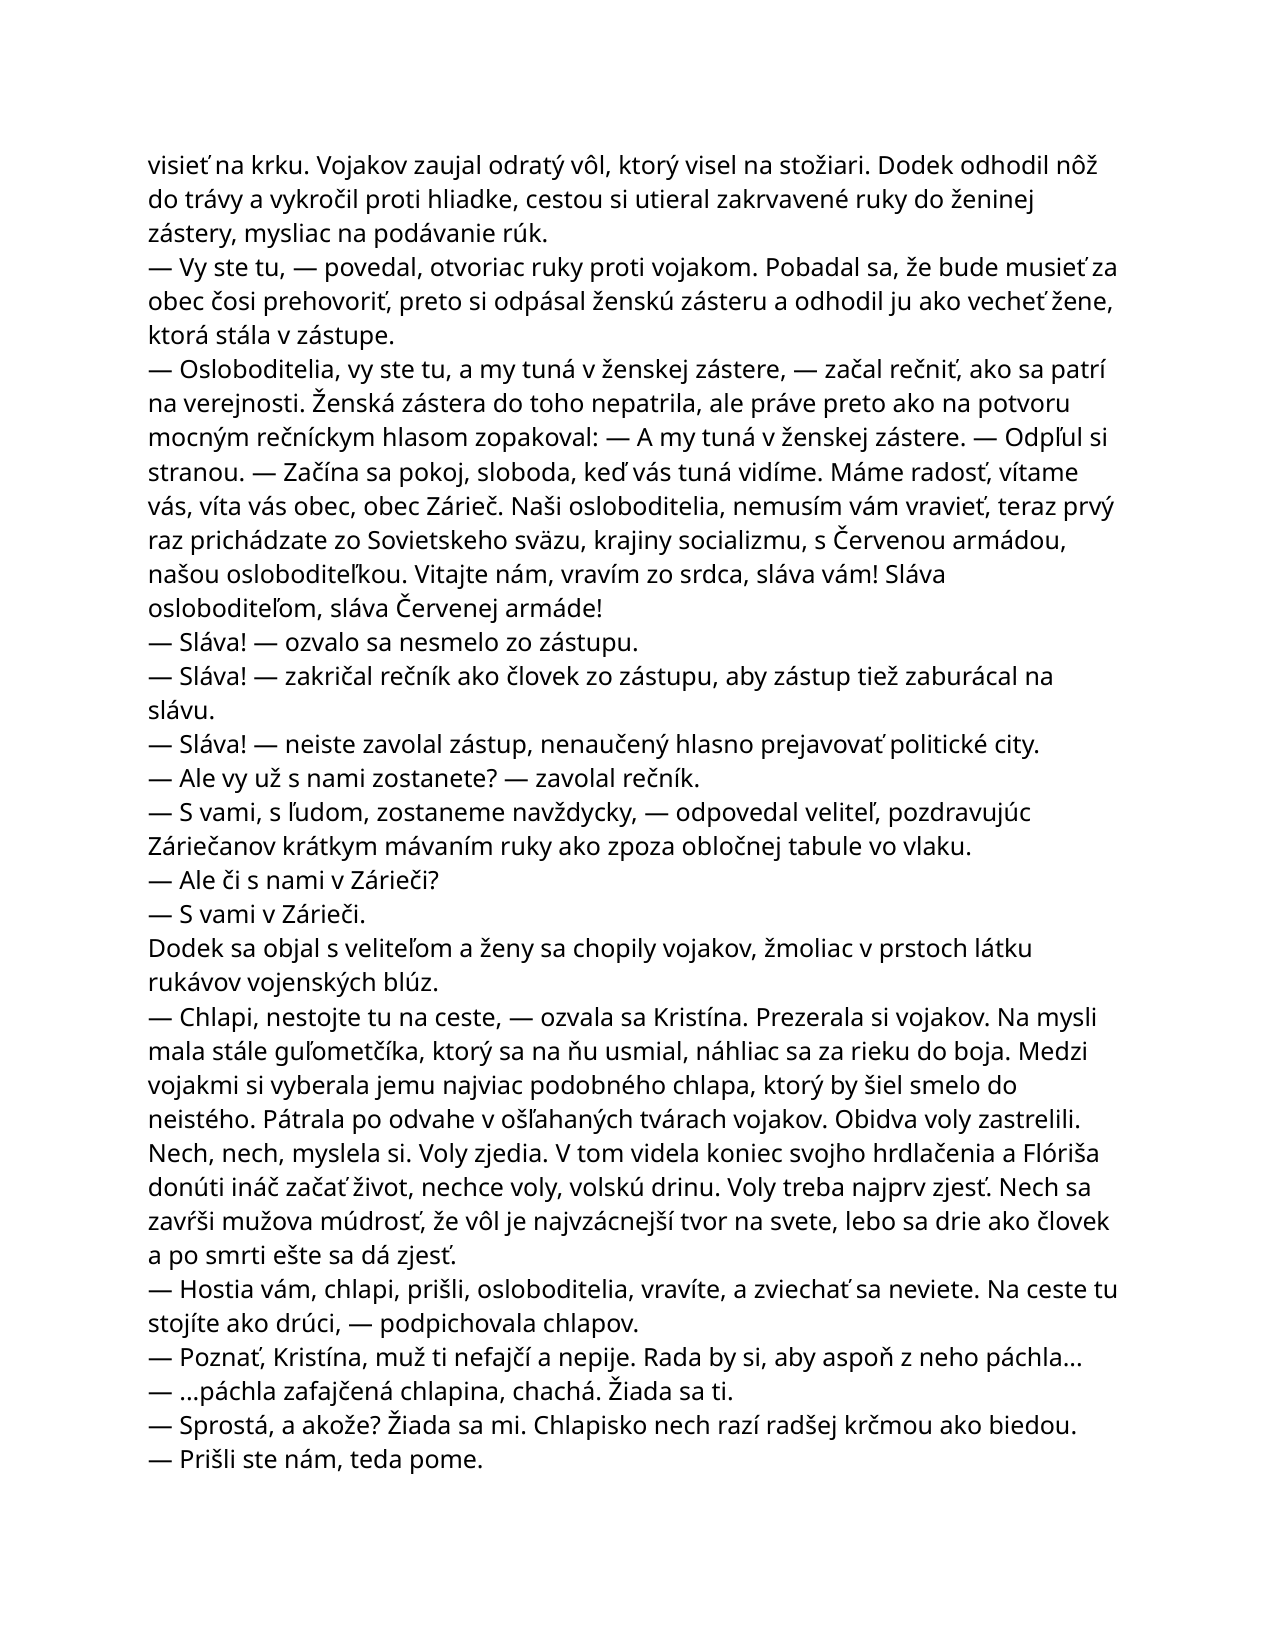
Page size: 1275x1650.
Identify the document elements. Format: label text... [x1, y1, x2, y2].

text — Sláva! — ozvalo sa nesmelo zo zástupu. [148, 624, 1127, 658]
text — S vami, s ľudom, zostaneme navždycky, — odpovedal veliteľ, pozdravujúc Záriečanov krátkym mávaním ruky ako zpoza obločnej tabule vo vlaku. [148, 795, 1127, 863]
text — ...páchla zafajčená chlapina, chachá. Žiada sa ti. [148, 1374, 1127, 1408]
text — S vami v Zárieči. [148, 897, 1127, 931]
text — Sláva! — zakričal rečník ako človek zo zástupu, aby zástup tiež zaburácal na slávu. [148, 658, 1127, 727]
text visieť na krku. Vojakov zaujal odratý vôl, ktorý visel na stožiari. Dodek odhodil nôž do trávy a vykročil proti hliadke, cestou si utieral zakrvavené ruky do ženinej zástery, mysliac na podávanie rúk. [148, 148, 1127, 250]
text Dodek sa objal s veliteľom a ženy sa chopily vojakov, žmoliac v prstoch látku rukávov vojenských blúz. [148, 931, 1127, 999]
text — Poznať, Kristína, muž ti nefajčí a nepije. Rada by si, aby aspoň z neho páchla... [148, 1340, 1127, 1374]
text — Sprostá, a akože? Žiada sa mi. Chlapisko nech razí radšej krčmou ako biedou. [148, 1408, 1127, 1442]
text — Sláva! — neiste zavolal zástup, nenaučený hlasno prejavovať politické city. [148, 727, 1127, 761]
text — Ale či s nami v Zárieči? [148, 863, 1127, 897]
text — Vy ste tu, — povedal, otvoriac ruky proti vojakom. Pobadal sa, že bude musieť za obec čosi prehovoriť, preto si odpásal ženskú zásteru a odhodil ju ako vecheť žene, ktorá stála v zástupe. [148, 250, 1127, 352]
text — Osloboditelia, vy ste tu, a my tuná v ženskej zástere, — začal rečniť, ako sa patrí na verejnosti. Ženská zástera do toho nepatrila, ale práve preto ako na potvoru mocným rečníckym hlasom zopakoval: — A my tuná v ženskej zástere. — Odpľul si stranou. — Začína sa pokoj, sloboda, keď vás tuná vidíme. Máme radosť, vítame vás, víta vás obec, obec Zárieč. Naši osloboditelia, nemusím vám vravieť, teraz prvý raz prichádzate zo Sovietskeho sväzu, krajiny socializmu, s Červenou armádou, našou osloboditeľkou. Vitajte nám, vravím zo srdca, sláva vám! Sláva osloboditeľom, sláva Červenej armáde! [148, 352, 1127, 624]
text — Ale vy už s nami zostanete? — zavolal rečník. [148, 761, 1127, 795]
text — Prišli ste nám, teda pome. [148, 1442, 1127, 1476]
text — Hostia vám, chlapi, prišli, osloboditelia, vravíte, a zviechať sa neviete. Na ceste tu stojíte ako drúci, — podpichovala chlapov. [148, 1272, 1127, 1340]
text — Chlapi, nestojte tu na ceste, — ozvala sa Kristína. Prezerala si vojakov. Na mysli mala stále guľometčíka, ktorý sa na ňu usmial, náhliac sa za rieku do boja. Medzi vojakmi si vyberala jemu najviac podobného chlapa, ktorý by šiel smelo do neistého. Pátrala po odvahe v ošľahaných tvárach vojakov. Obidva voly zastrelili. Nech, nech, myslela si. Voly zjedia. V tom videla koniec svojho hrdlačenia a Flóriša donúti ináč začať život, nechce voly, volskú drinu. Voly treba najprv zjesť. Nech sa zavŕši mužova múdrosť, že vôl je najvzácnejší tvor na svete, lebo sa drie ako človek a po smrti ešte sa dá zjesť. [148, 999, 1127, 1272]
